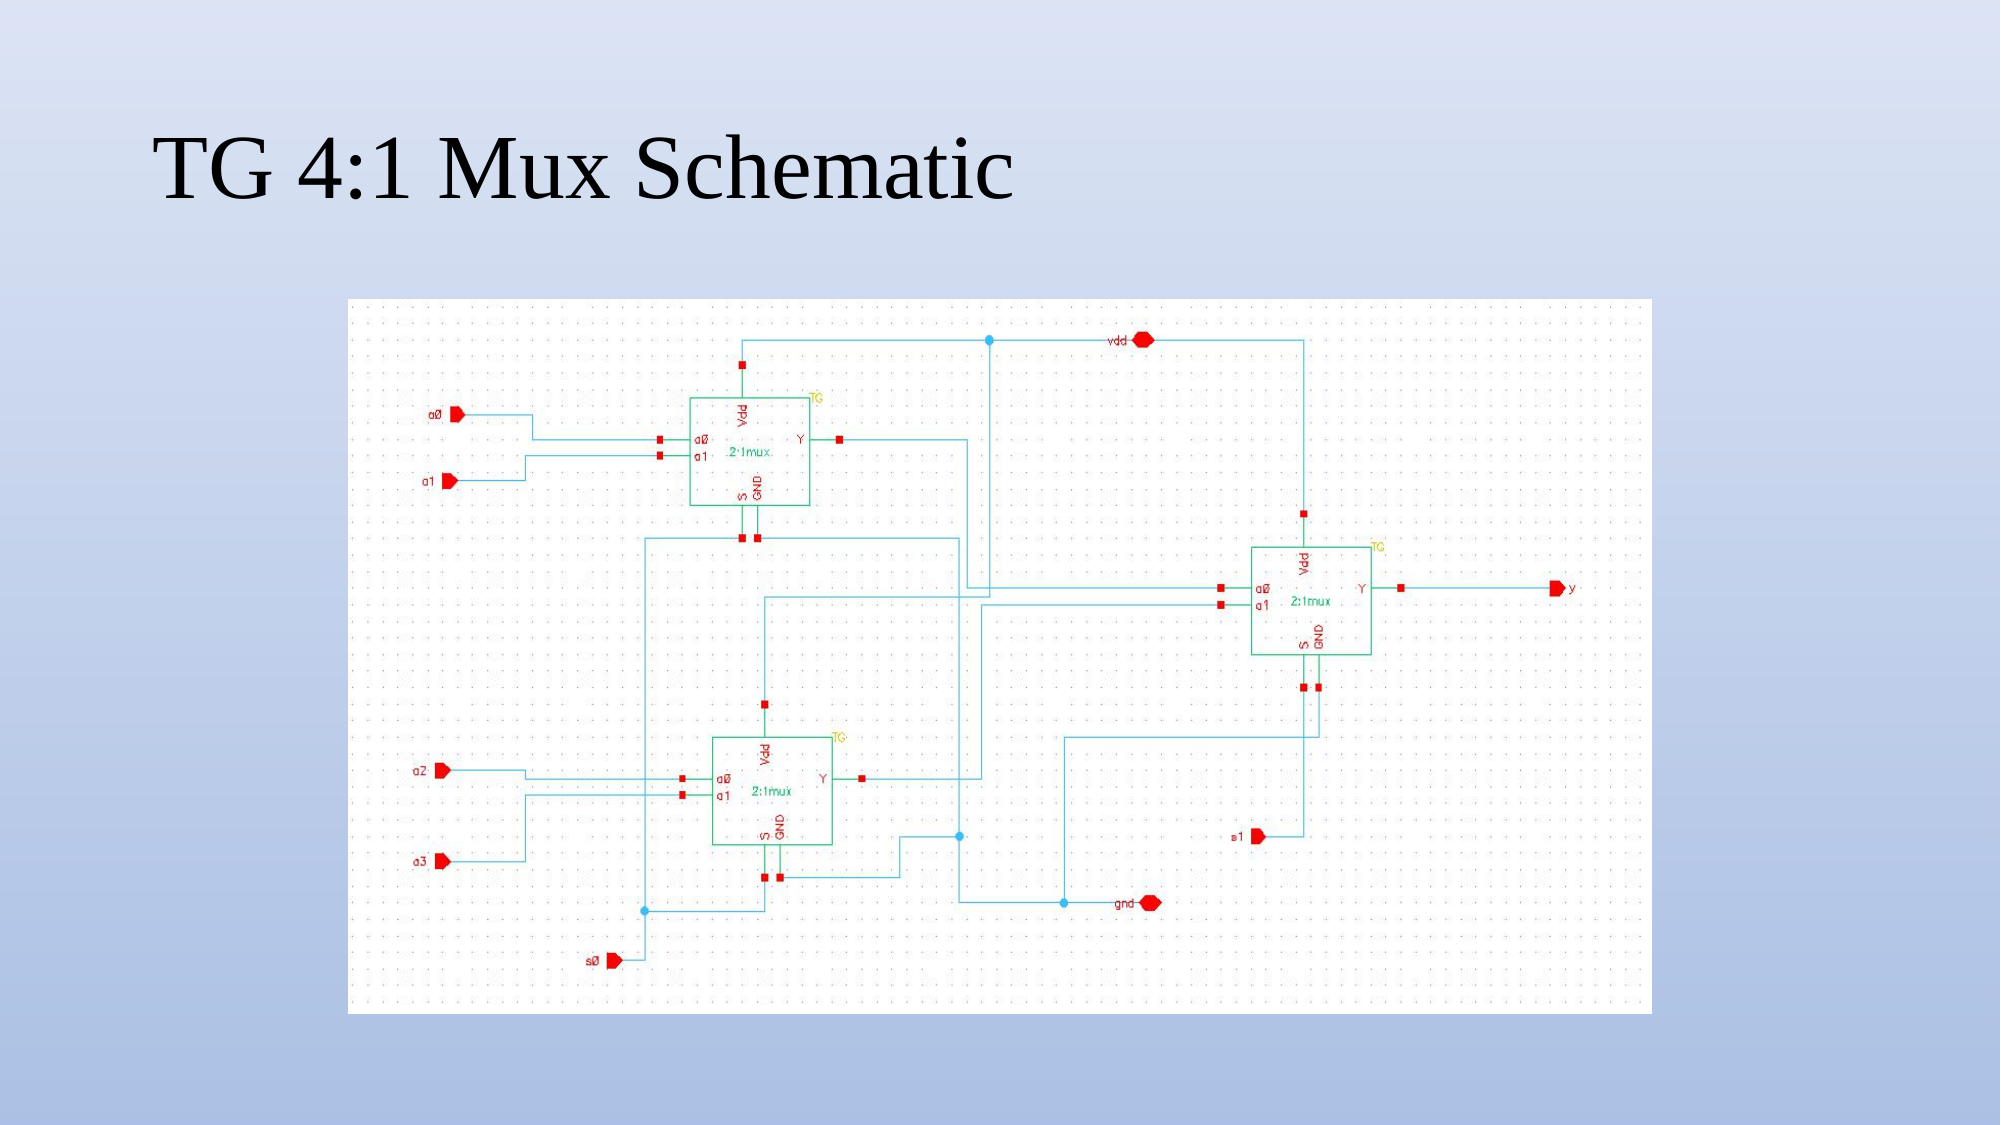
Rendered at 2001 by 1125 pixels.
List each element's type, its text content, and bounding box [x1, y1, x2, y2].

picture [348, 299, 1652, 1014]
title TG 4:1 Mux Schematic [137, 59, 1863, 278]
